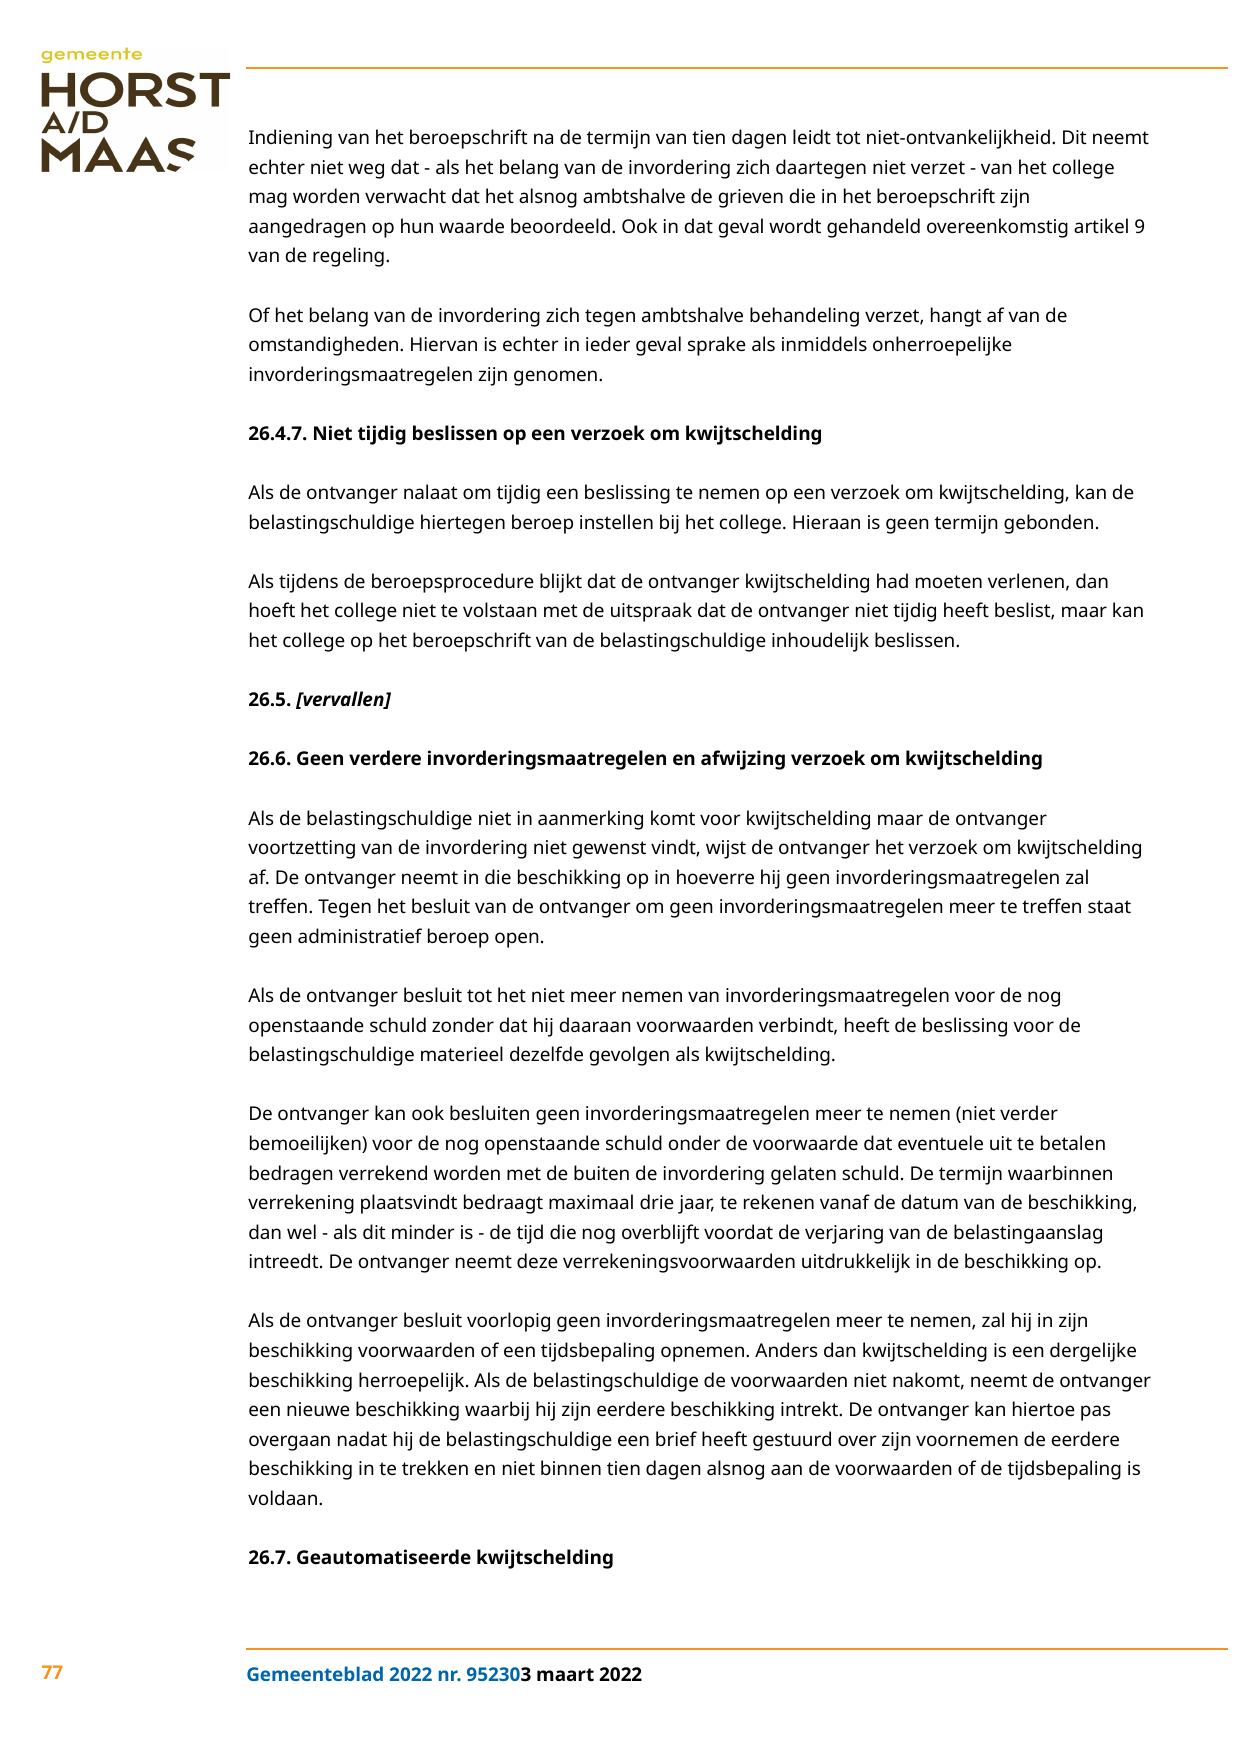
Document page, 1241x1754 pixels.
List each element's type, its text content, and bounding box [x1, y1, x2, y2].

text 26.7. Geautomatiseerde kwijtschelding [248, 1544, 1152, 1570]
text 26.6. Geen verdere invorderingsmaatregelen en afwijzing verzoek om kwijtschelding [248, 746, 1152, 771]
text Als de ontvanger besluit tot het niet meer nemen van invorderingsmaatregelen voor de nog openstaande schuld zonder dat hij daaraan voorwaarden verbindt, heeft de beslissing voor de belastingschuldige materieel dezelfde gevolgen als kwijtschelding. [248, 982, 1152, 1067]
text Als de ontvanger nalaat om tijdig een beslissing te nemen op een verzoek om kwijtschelding, kan de belastingschuldige hiertegen beroep instellen bij het college. Hieraan is geen termijn gebonden. [248, 479, 1152, 535]
text Als de ontvanger besluit voorlopig geen invorderingsmaatregelen meer te nemen, zal hij in zijn beschikking voorwaarden of een tijdsbepaling opnemen. Anders dan kwijtschelding is een dergelijke beschikking herroepelijk. Als de belastingschuldige de voorwaarden niet nakomt, neemt de ontvanger een nieuwe beschikking waarbij hij zijn eerdere beschikking intrekt. De ontvanger kan hiertoe pas overgaan nadat hij de belastingschuldige een brief heeft gestuurd over zijn voornemen de eerdere beschikking in te trekken en niet binnen tien dagen alsnog aan de voorwaarden of de tijdsbepaling is voldaan. [248, 1308, 1152, 1511]
text De ontvanger kan ook besluiten geen invorderingsmaatregelen meer te nemen (niet verder bemoeilijken) voor de nog openstaande schuld onder de voorwaarde dat eventuele uit te betalen bedragen verrekend worden met de buiten de invordering gelaten schuld. De termijn waarbinnen verrekening plaatsvindt bedraagt maximaal drie jaar, te rekenen vanaf de datum van de beschikking, dan wel - als dit minder is - de tijd die nog overblijft voordat de verjaring van de belastingaanslag intreedt. De ontvanger neemt deze verrekeningsvoorwaarden uitdrukkelijk in de beschikking op. [248, 1101, 1152, 1274]
text Als tijdens de beroepsprocedure blijkt dat de ontvanger kwijtschelding had moeten verlenen, dan hoeft het college niet te volstaan met de uitspraak dat de ontvanger niet tijdig heeft beslist, maar kan het college op het beroepschrift van de belastingschuldige inhoudelijk beslissen. [248, 568, 1152, 653]
text Indiening van het beroepschrift na de termijn van tien dagen leidt tot niet-ontvankelijkheid. Dit neemt echter niet weg dat - als het belang van de invordering zich daartegen niet verzet - van het college mag worden verwacht dat het alsnog ambtshalve de grieven die in het beroepschrift zijn aangedragen op hun waarde beoordeeld. Ook in dat geval wordt gehandeld overeenkomstig artikel 9 van de regeling. [248, 124, 1152, 268]
text 26.5. [vervallen] [248, 686, 1152, 712]
text 26.4.7. Niet tijdig beslissen op een verzoek om kwijtschelding [248, 420, 1152, 446]
text Of het belang van de invordering zich tegen ambtshalve behandeling verzet, hangt af van de omstandigheden. Hiervan is echter in ieder geval sprake als inmiddels onherroepelijke invorderingsmaatregelen zijn genomen. [248, 302, 1152, 387]
text Als de belastingschuldige niet in aanmerking komt voor kwijtschelding maar de ontvanger voortzetting van de invordering niet gewenst vindt, wijst de ontvanger het verzoek om kwijtschelding af. De ontvanger neemt in die beschikking op in hoeverre hij geen invorderingsmaatregelen zal treffen. Tegen het besluit van de ontvanger om geen invorderingsmaatregelen meer te treffen staat geen administratief beroep open. [248, 805, 1152, 949]
picture [41, 47, 231, 172]
